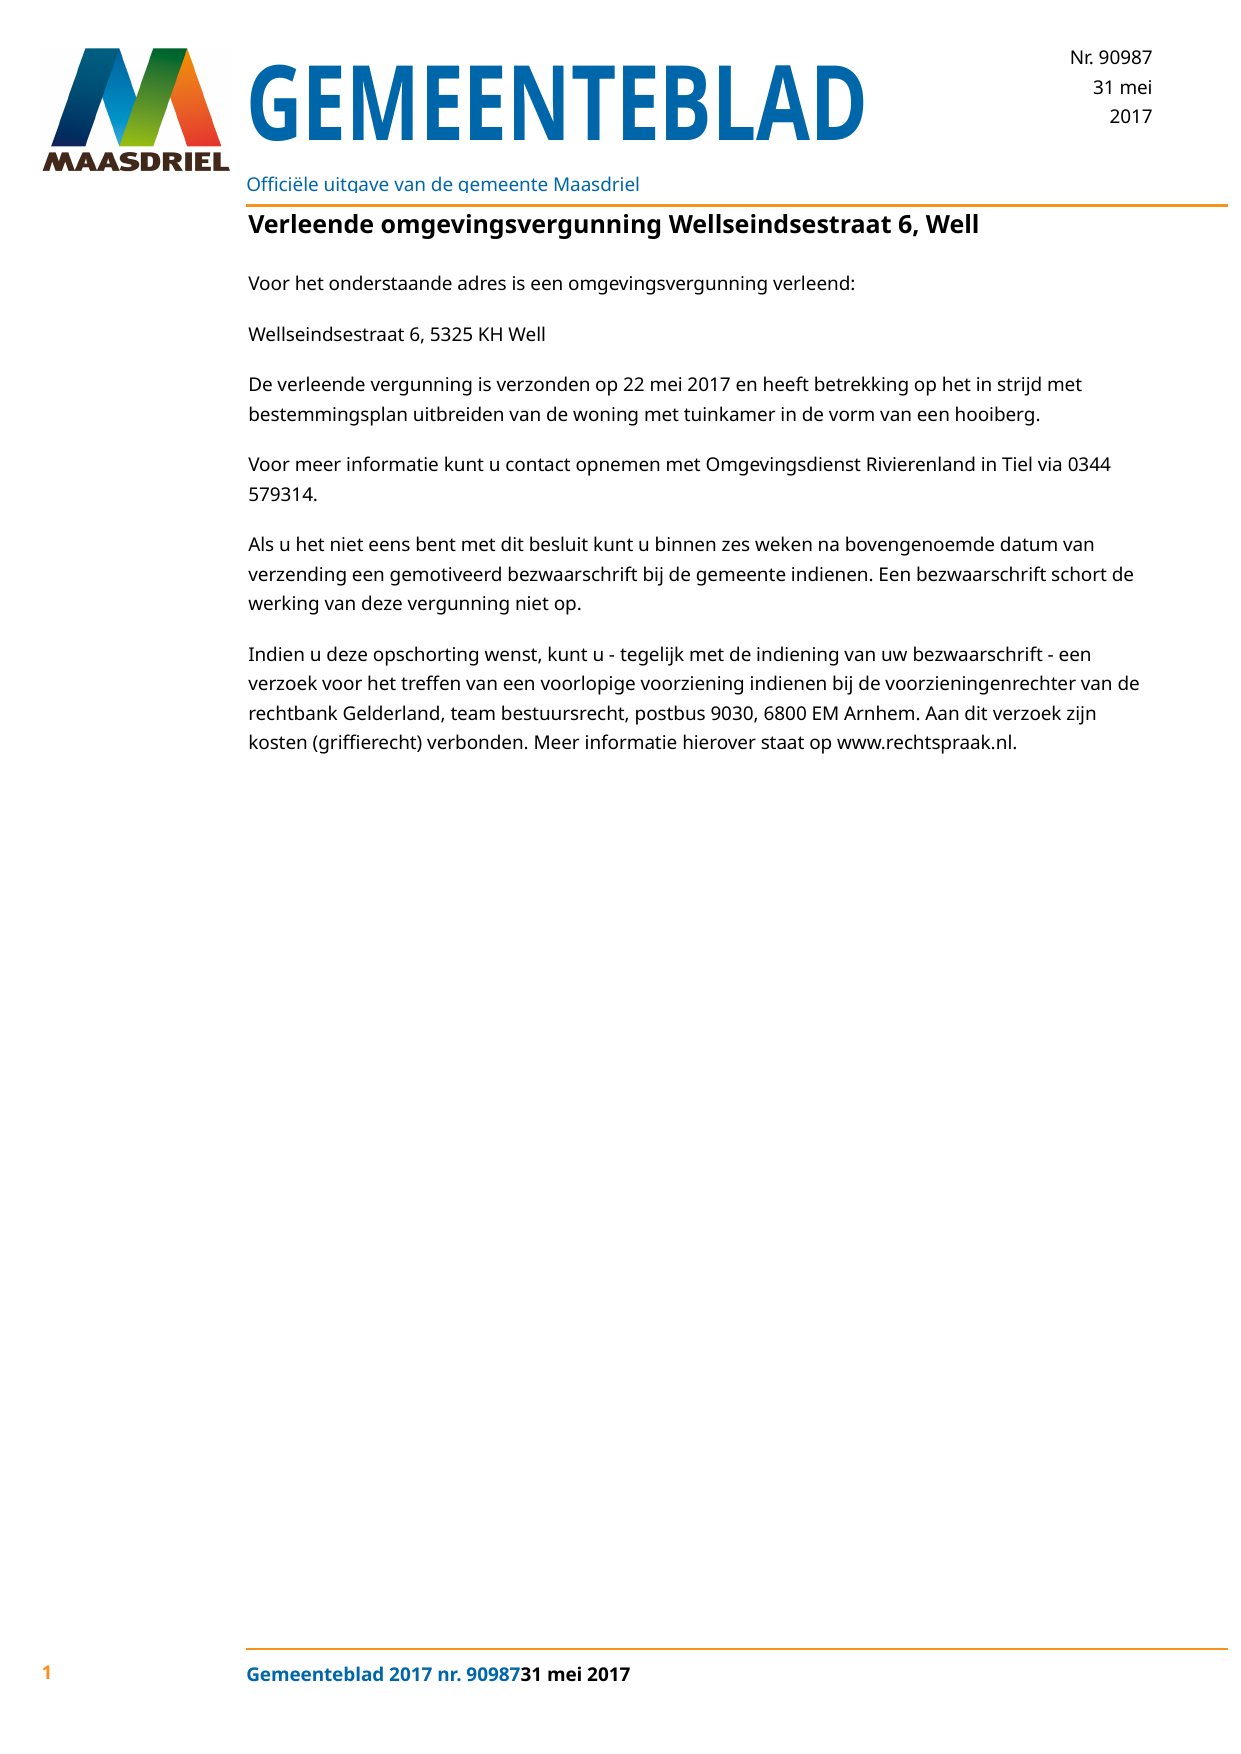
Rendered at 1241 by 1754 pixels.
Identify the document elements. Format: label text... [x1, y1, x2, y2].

text Indien u deze opschorting wenst, kunt u - tegelijk met de indiening van uw bezwaarschrift - een verzoek voor het treffen van een voorlopige voorziening indienen bij de voorzieningenrechter van de rechtbank Gelderland, team bestuursrecht, postbus 9030, 6800 EM Arnhem. Aan dit verzoek zijn kosten (griffierecht) verbonden. Meer informatie hierover staat op www.rechtspraak.nl. [248, 641, 1152, 755]
text Voor het onderstaande adres is een omgevingsvergunning verleend: [248, 270, 1152, 296]
text Als u het niet eens bent met dit besluit kunt u binnen zes weken na bovengenoemde datum van verzending een gemotiveerd bezwaarschrift bij de gemeente indienen. Een bezwaarschrift schort de werking van deze vergunning niet op. [248, 531, 1152, 616]
text De verleende vergunning is verzonden op 22 mei 2017 en heeft betrekking op het in strijd met bestemmingsplan uitbreiden van de woning met tuinkamer in de vorm van een hooiberg. [248, 371, 1152, 426]
text Voor meer informatie kunt u contact opnemen met Omgevingsdienst Rivierenland in Tiel via 0344 579314. [248, 451, 1152, 506]
text Wellseindsestraat 6, 5325 KH Well [248, 321, 1152, 346]
picture [41, 47, 231, 172]
text Verleende omgevingsvergunning Wellseindsestraat 6, Well [248, 207, 1152, 241]
